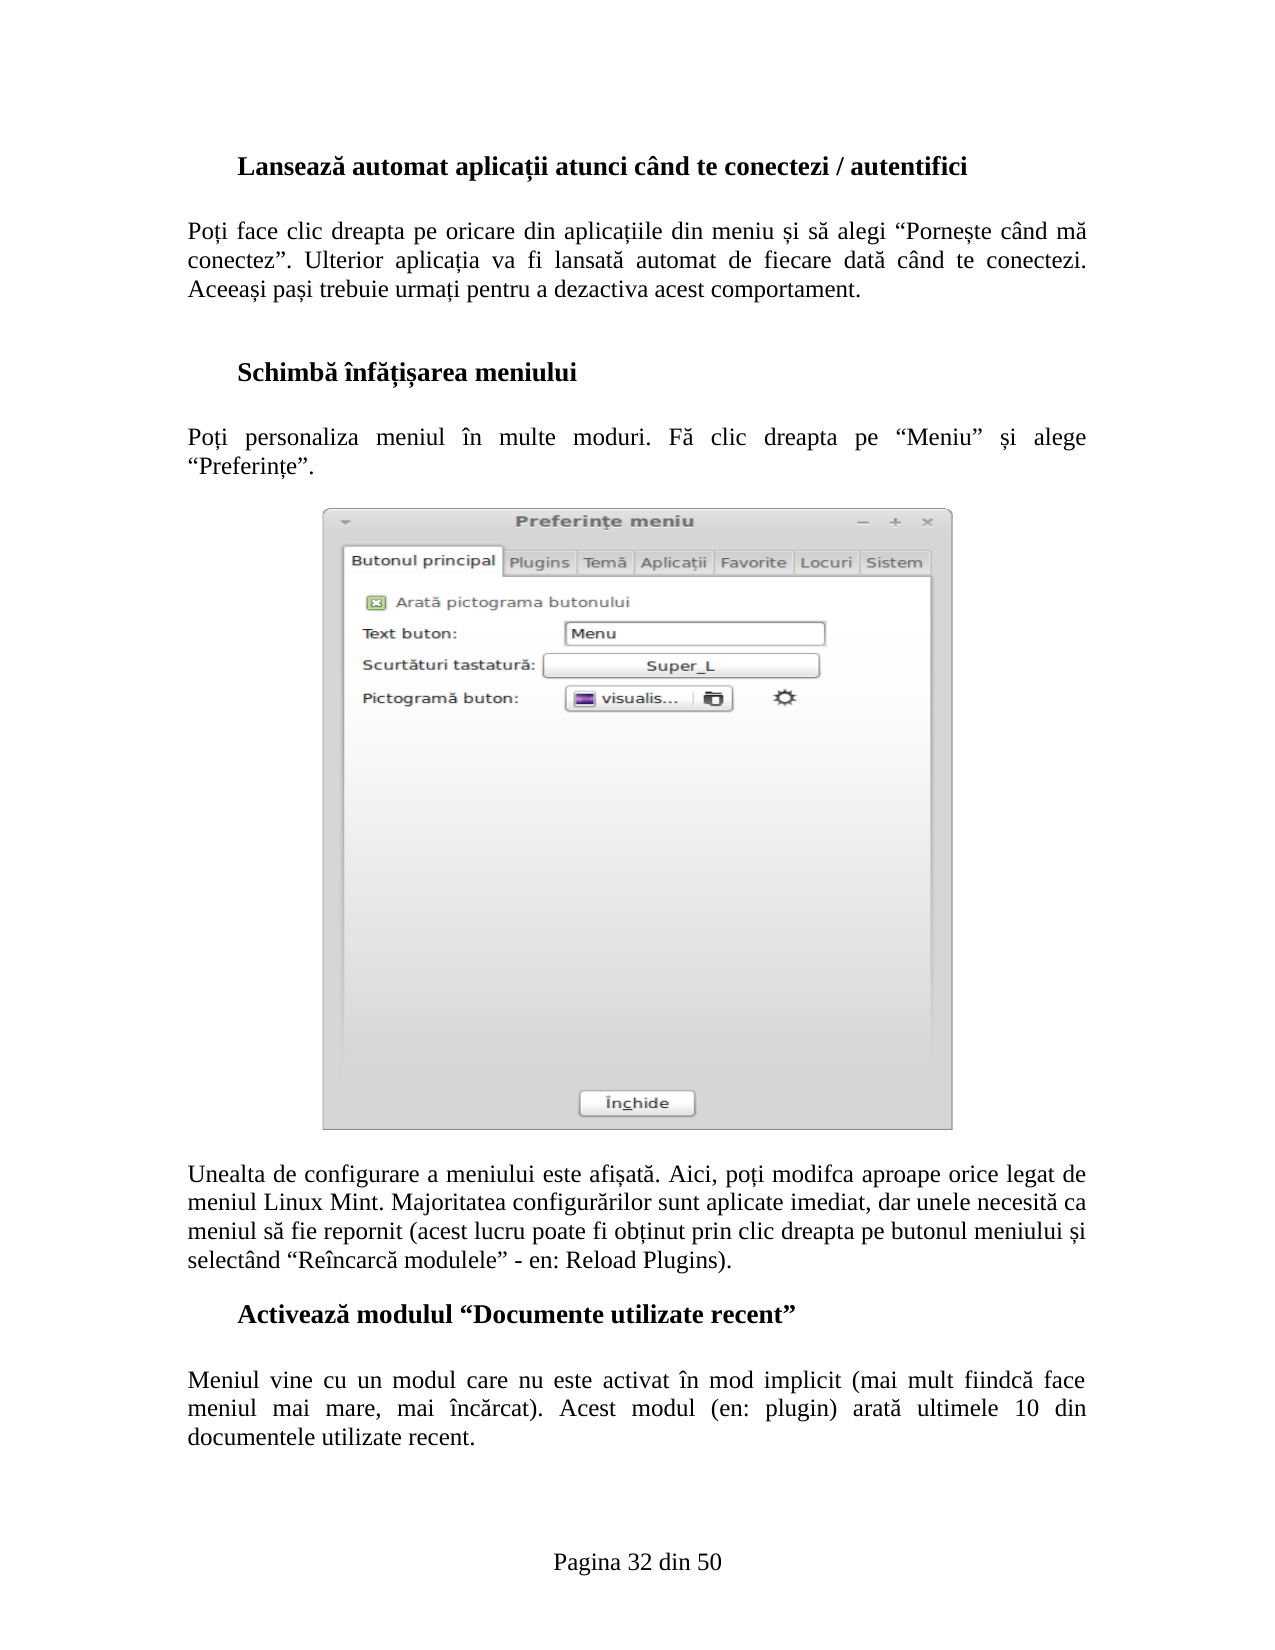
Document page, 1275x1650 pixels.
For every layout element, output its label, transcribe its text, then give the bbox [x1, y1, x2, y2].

text Poți face clic dreapta pe oricare din aplicațiile din meniu și să alegi “Pornește când mă conectez”. Ulterior aplicația va fi lansată automat de fiecare dată când te conectezi. Aceeași pași trebuie urmați pentru a dezactiva acest comportament. [187, 216, 1087, 302]
picture [322, 508, 953, 1130]
subtitle Schimbă înfățișarea meniului [187, 356, 1087, 387]
text Poți personaliza meniul în multe moduri. Fă clic dreapta pe “Meniu” și alege “Preferințe”. [187, 422, 1087, 480]
subtitle Activează modulul “Documente utilizate recent” [187, 1299, 1087, 1330]
subtitle Lansează automat aplicații atunci când te conectezi / autentifici [187, 150, 1087, 181]
text Meniul vine cu un modul care nu este activat în mod implicit (mai mult fiindcă face meniul mai mare, mai încărcat). Acest modul (en: plugin) arată ultimele 10 din documentele utilizate recent. [187, 1365, 1087, 1451]
text Unealta de configurare a meniului este afișată. Aici, poți modifca aproape orice legat de meniul Linux Mint. Majoritatea configurărilor sunt aplicate imediat, dar unele necesită ca meniul să fie repornit (acest lucru poate fi obținut prin clic dreapta pe butonul meniului și selectând “Reîncarcă modulele” - en: Reload Plugins). [187, 1159, 1087, 1274]
